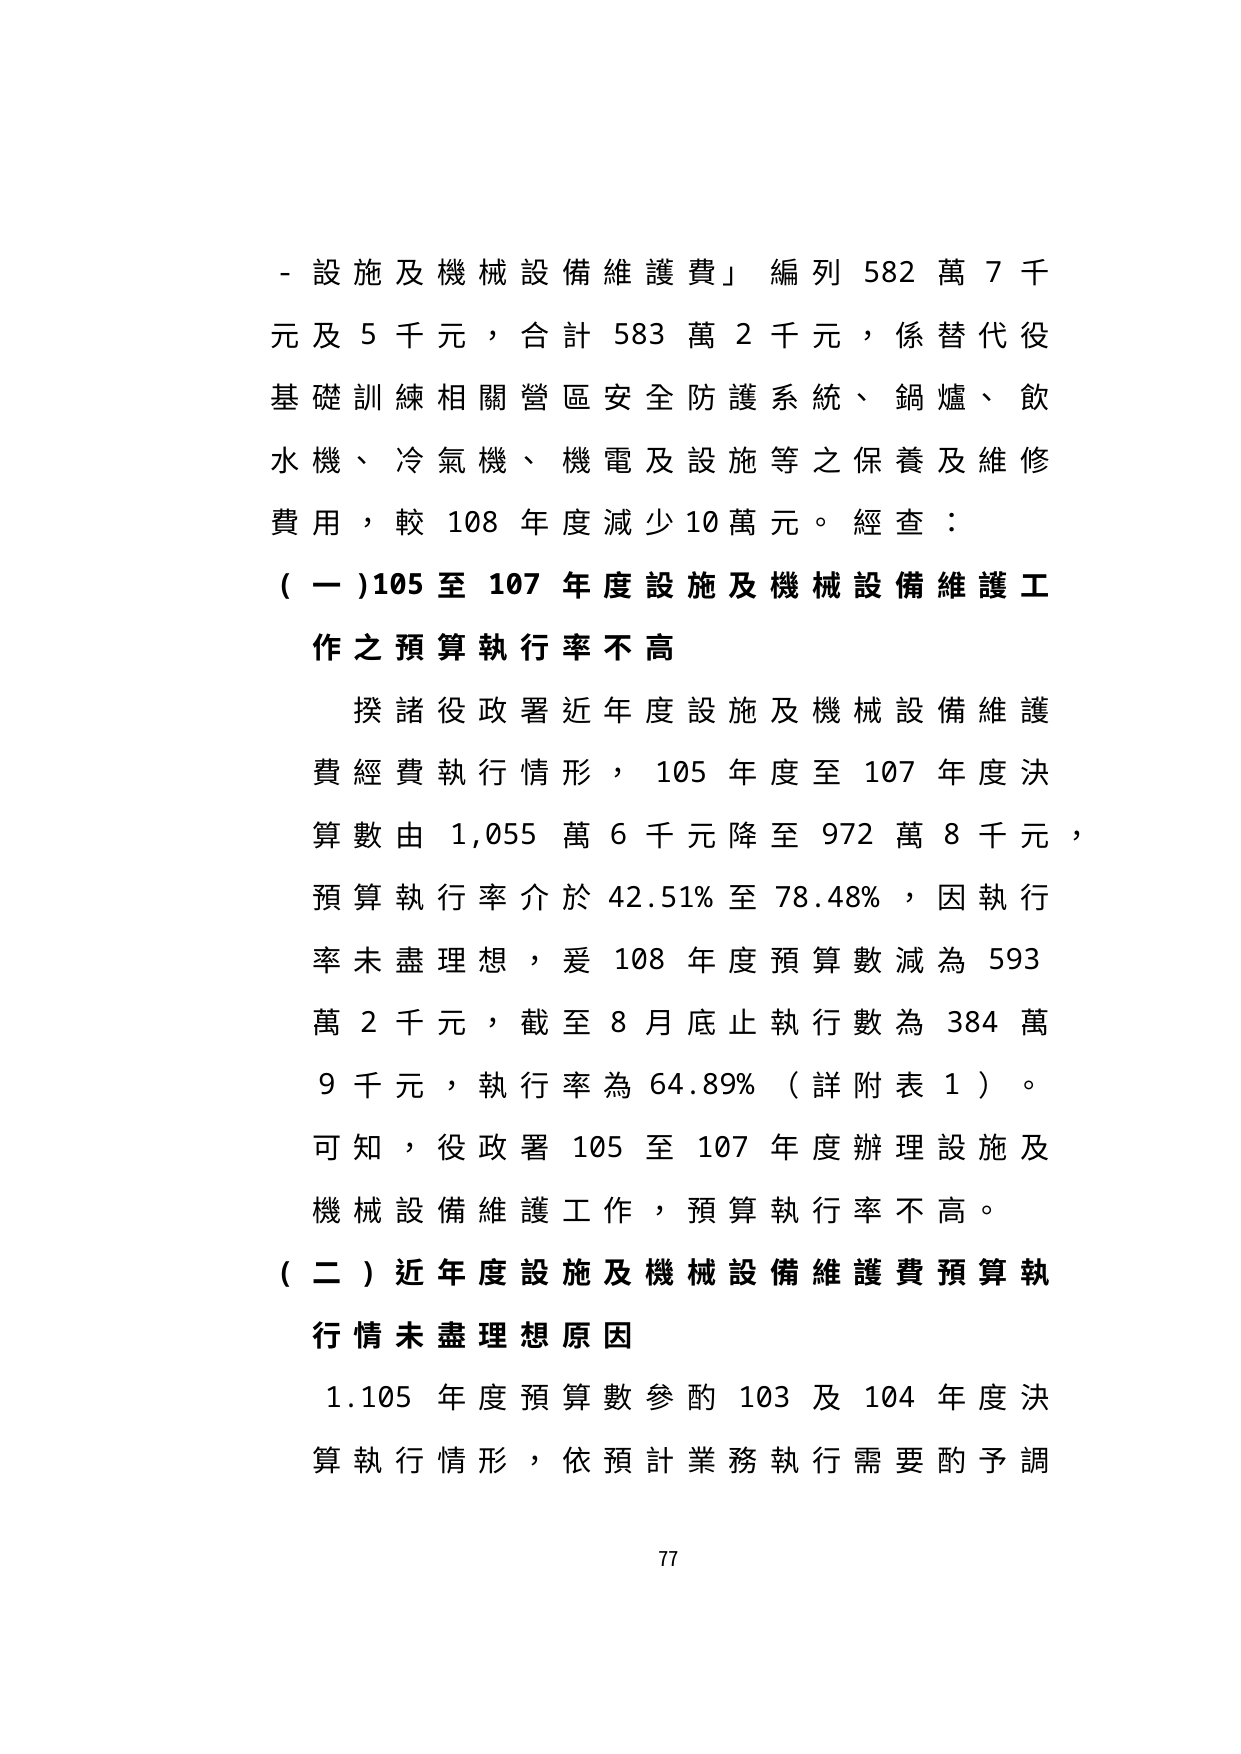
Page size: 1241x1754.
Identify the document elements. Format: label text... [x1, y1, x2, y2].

text 1.105年度預算數參酌103及104年度決算執行情形，依預計業務執行需要酌予調 [269, 1354, 1056, 1479]
text 設施及機械設備維護費」編列582萬7千元及5千元，合計583萬2千元，係替代役基礎訓練相關營區安全防護系統、鍋爐、飲水機、冷氣機、機電及設施等之保養及維修費用，較108年度減少10萬元。經查： [240, 229, 1056, 542]
text (一)105至107年度設施及機械設備維護工作之預算執行率不高 [240, 542, 1056, 667]
text (二)近年度設施及機械設備維護費預算執行情未盡理想原因 [240, 1229, 1056, 1354]
text 揆諸役政署近年度設施及機械設備維護費經費執行情形，105年度至107年度決算數由1,055萬6千元降至972萬8千元，預算執行率介於42.51%至78.48%，因執行率未盡理想，爰108年度預算數減為593萬2千元，截至8月底止執行數為384萬9千元，執行率為64.89%（詳附表1）。可知，役政署105至107年度辦理設施及機械設備維護工作，預算執行率不高。 [269, 667, 1056, 1229]
